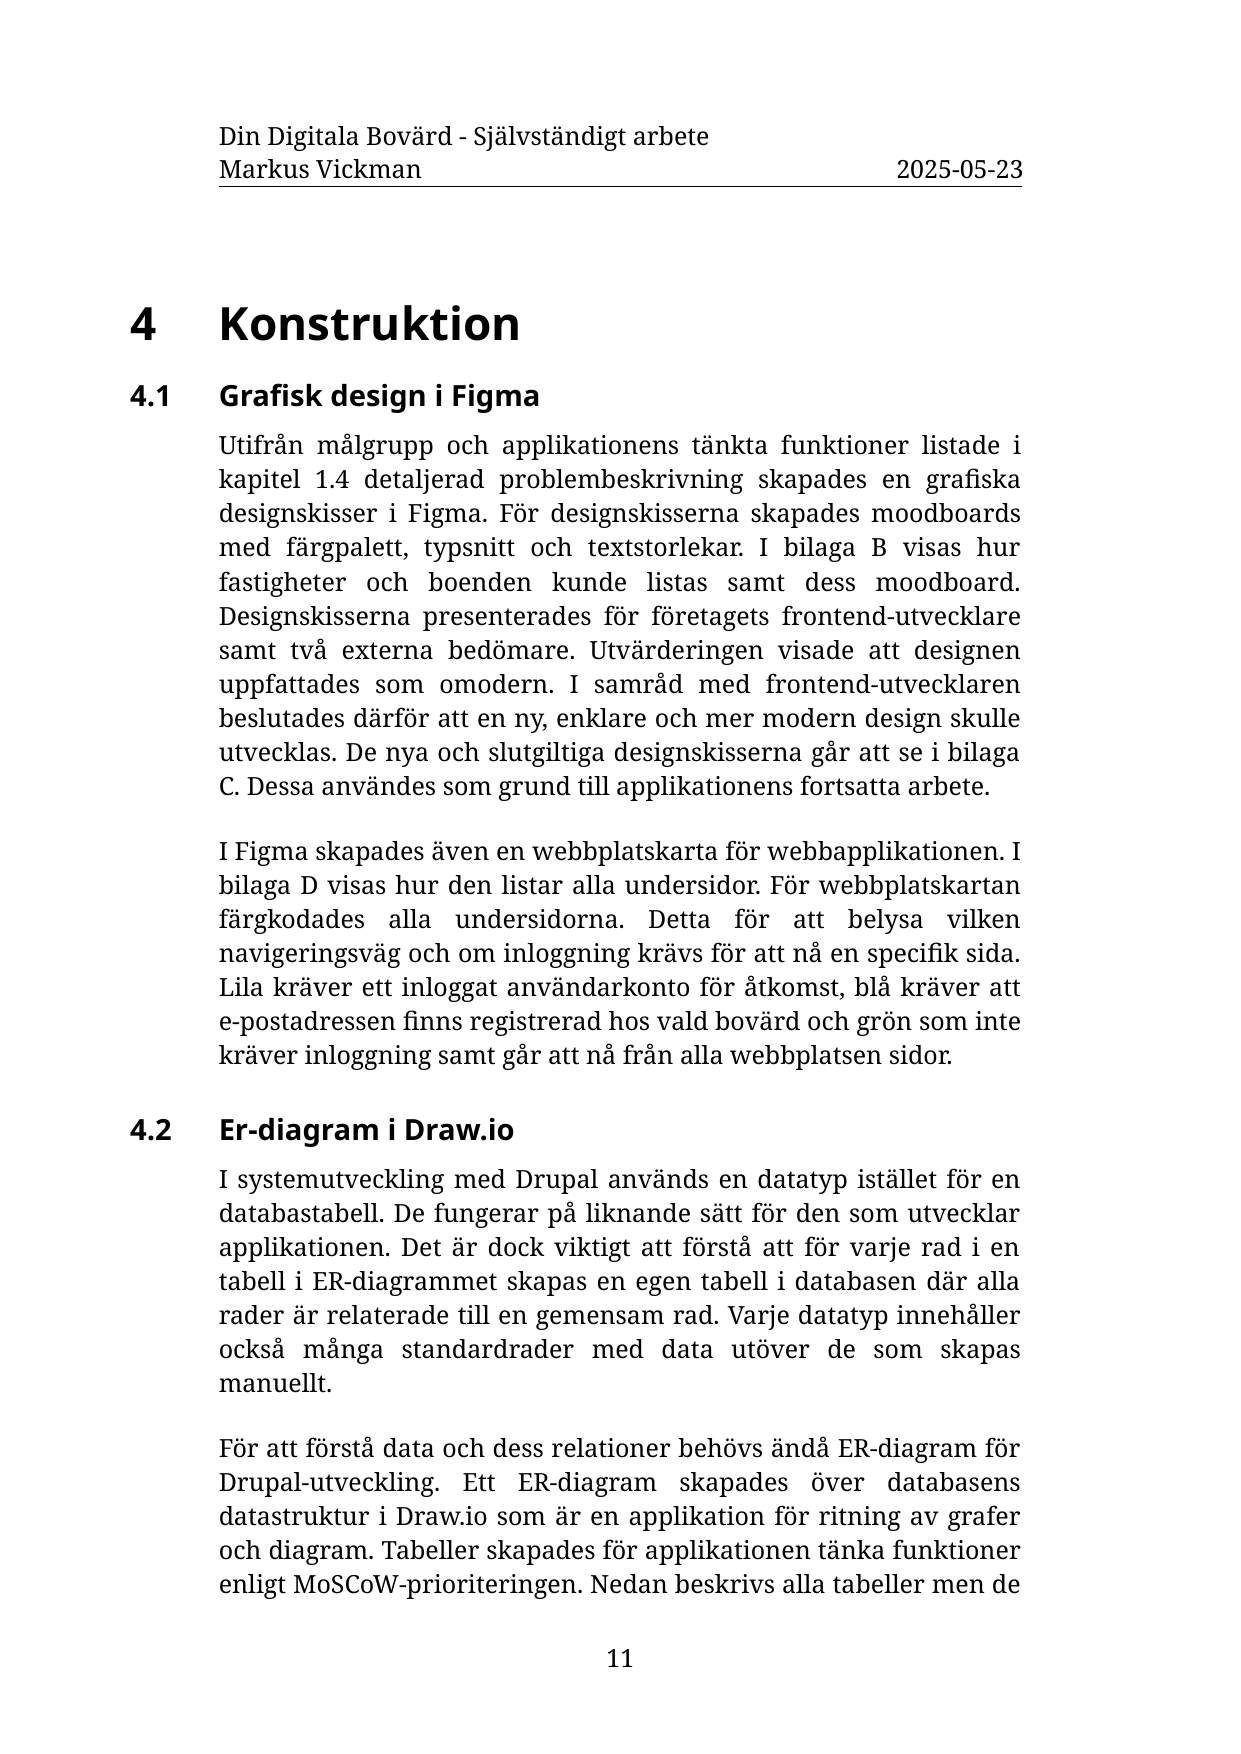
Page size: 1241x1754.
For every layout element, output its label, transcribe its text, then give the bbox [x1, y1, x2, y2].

subtitle Er-diagram i Draw.io [130, 1109, 1022, 1149]
text I systemutveckling med Drupal används en datatyp istället för en databastabell. De fungerar på liknande sätt för den som utvecklar applikationen. Det är dock viktigt att förstå att för varje rad i en tabell i ER-diagrammet skapas en egen tabell i databasen där alla rader är relaterade till en gemensam rad. Varje datatyp innehåller också många standardrader med data utöver de som skapas manuellt. [218, 1162, 1022, 1400]
subtitle Konstruktion [130, 291, 1022, 353]
subtitle Grafisk design i Figma [130, 375, 1022, 415]
text För att förstå data och dess relationer behövs ändå ER-diagram för Drupal-utveckling. Ett ER-diagram skapades över databasens datastruktur i Draw.io som är en applikation för ritning av grafer och diagram. Tabeller skapades för applikationen tänka funktioner enligt MoSCoW-prioriteringen. Nedan beskrivs alla tabeller men de [218, 1431, 1022, 1601]
text I Figma skapades även en webbplatskarta för webbapplikationen. I bilaga D visas hur den listar alla undersidor. För webbplatskartan färgkodades alla undersidorna. Detta för att belysa vilken navigeringsväg och om inloggning krävs för att nå en specifik sida. Lila kräver ett inloggat användarkonto för åtkomst, blå kräver att e-postadressen finns registrerad hos vald bovärd och grön som inte kräver inloggning samt går att nå från alla webbplatsen sidor. [218, 833, 1022, 1072]
text Utifrån målgrupp och applikationens tänkta funktioner listade i kapitel 1.4 detaljerad problembeskrivning skapades en grafiska designskisser i Figma. För designskisserna skapades moodboards med färgpalett, typsnitt och textstorlekar. I bilaga B visas hur fastigheter och boenden kunde listas samt dess moodboard. Designskisserna presenterades för företagets frontend-utvecklare samt två externa bedömare. Utvärderingen visade att designen uppfattades som omodern. I samråd med frontend-utvecklaren beslutades därför att en ny, enklare och mer modern design skulle utvecklas. De nya och slutgiltiga designskisserna går att se i bilaga C. Dessa användes som grund till applikationens fortsatta arbete. [218, 428, 1022, 803]
